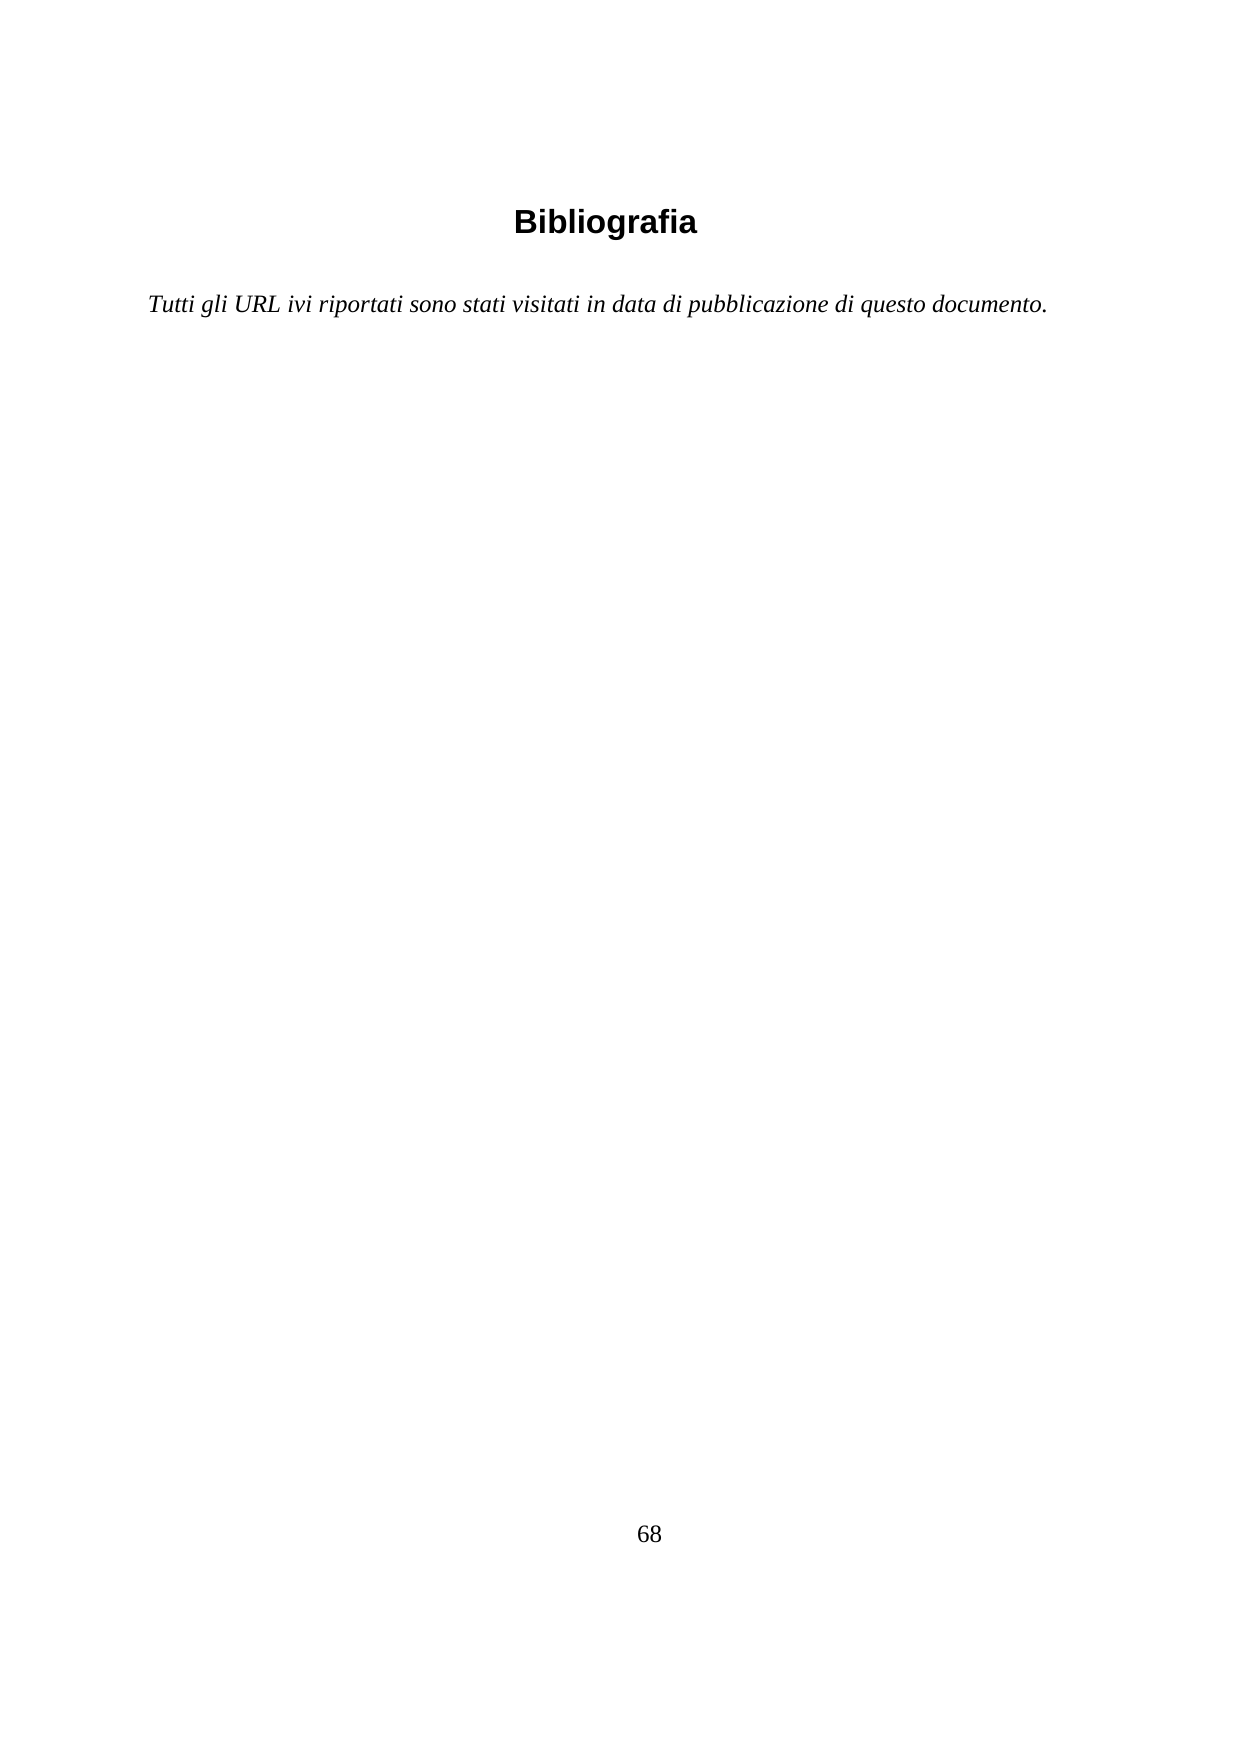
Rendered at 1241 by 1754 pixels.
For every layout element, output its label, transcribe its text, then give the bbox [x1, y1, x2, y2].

text Tutti gli URL ivi riportati sono stati visitati in data di pubblicazione di questo documento. [148, 289, 1063, 318]
subtitle Bibliografia [148, 202, 1063, 241]
